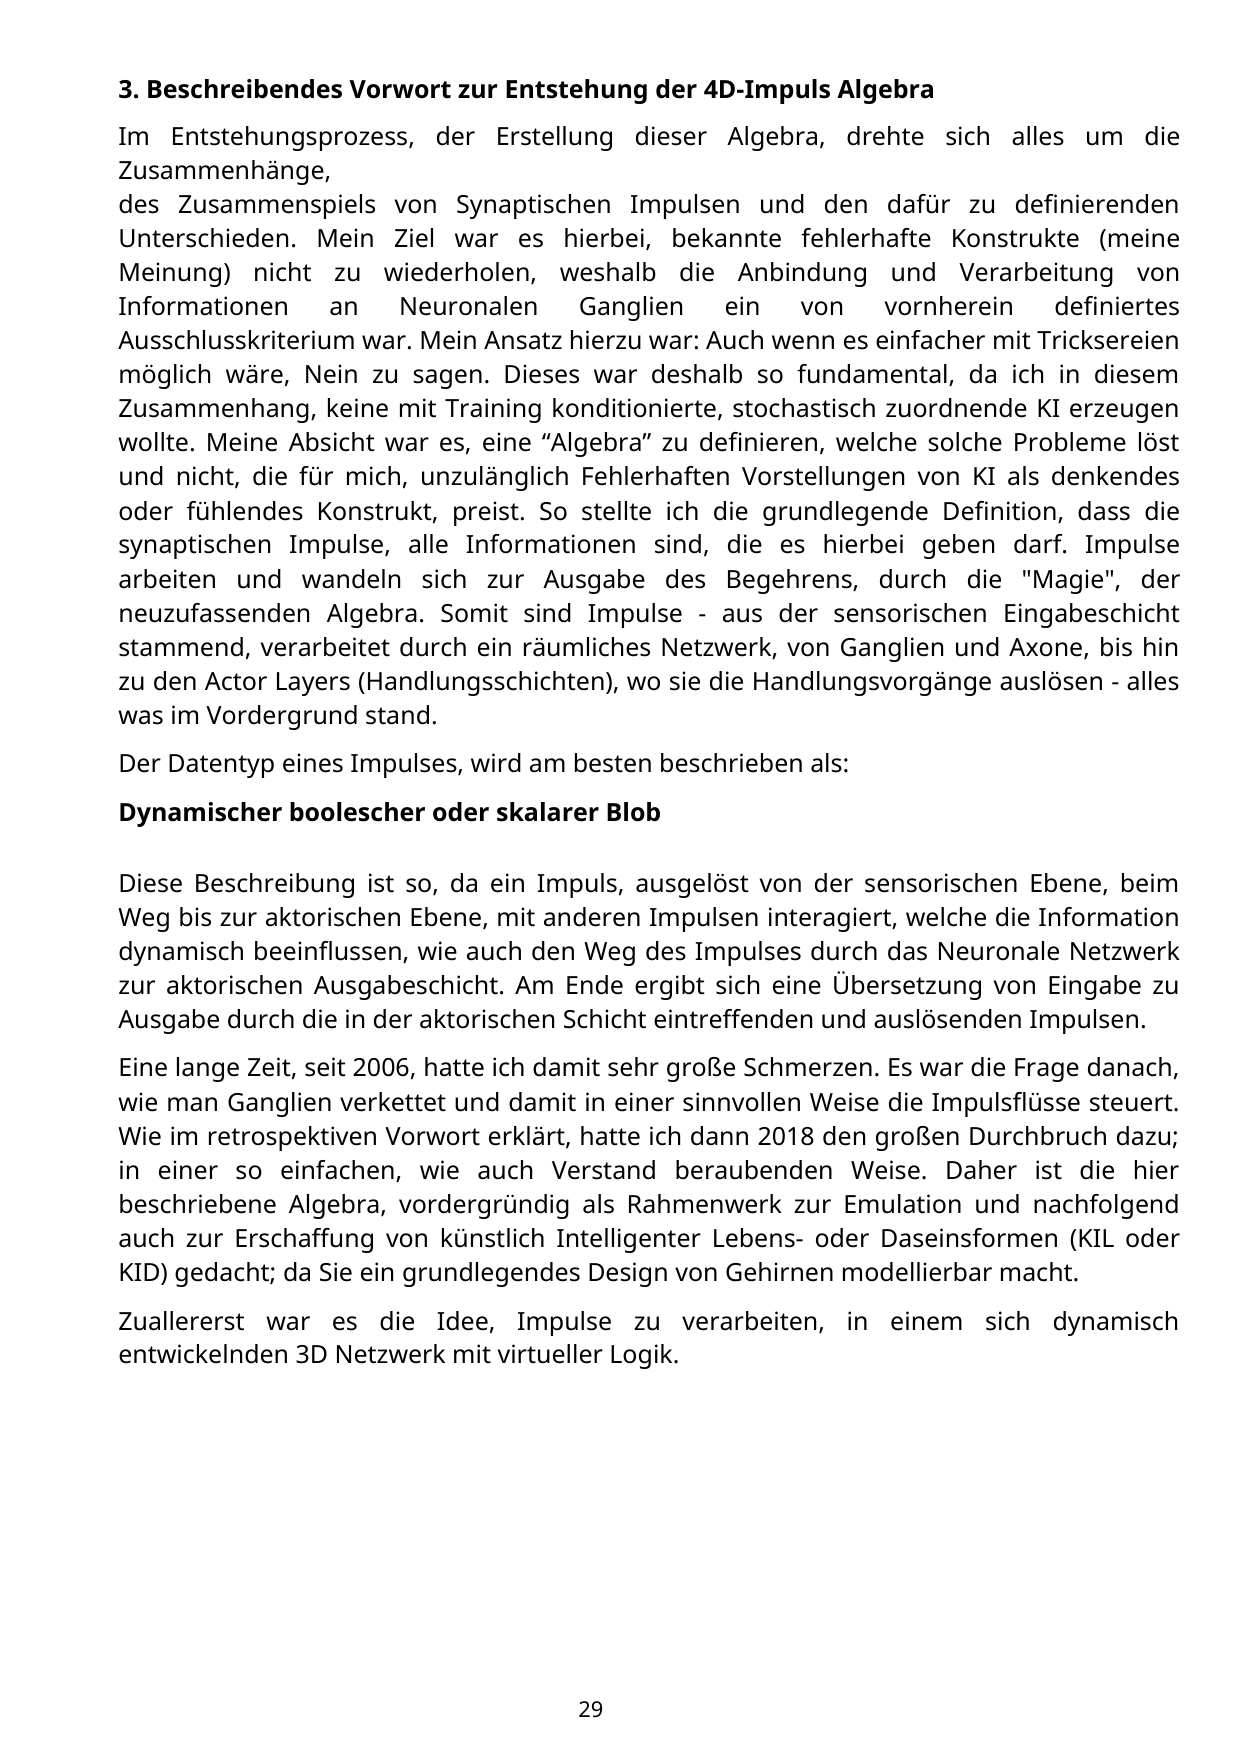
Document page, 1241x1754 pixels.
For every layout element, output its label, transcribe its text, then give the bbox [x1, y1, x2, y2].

text Diese Beschreibung ist so, da ein Impuls, ausgelöst von der sensorischen Ebene, beim Weg bis zur aktorischen Ebene, mit anderen Impulsen interagiert, welche die Information dynamisch beeinflussen, wie auch den Weg des Impulses durch das Neuronale Netzwerk zur aktorischen Ausgabeschicht. Am Ende ergibt sich eine Übersetzung von Eingabe zu Ausgabe durch die in der aktorischen Schicht eintreffenden und auslösenden Impulsen. [118, 835, 1181, 1036]
text Eine lange Zeit, seit 2006, hatte ich damit sehr große Schmerzen. Es war die Frage danach, wie man Ganglien verkettet und damit in einer sinnvollen Weise die Impulsflüsse steuert. Wie im retrospektiven Vorwort erklärt, hatte ich dann 2018 den großen Durchbruch dazu; in einer so einfachen, wie auch Verstand beraubenden Weise. Daher ist die hier beschriebene Algebra, vordergründig als Rahmenwerk zur Emulation und nachfolgend auch zur Erschaffung von künstlich Intelligenter Lebens- oder Daseinsformen (KIL oder KID) gedacht; da Sie ein grundlegendes Design von Gehirnen modellierbar macht. [118, 1050, 1181, 1288]
text Im Entstehungsprozess, der Erstellung dieser Algebra, drehte sich alles um die Zusammenhänge, des Zusammenspiels von Synaptischen Impulsen und den dafür zu definierenden Unterschieden. Mein Ziel war es hierbei, bekannte fehlerhafte Konstrukte (meine Meinung) nicht zu wiederholen, weshalb die Anbindung und Verarbeitung von Informationen an Neuronalen Ganglien ein von vornherein definiertes Ausschlusskriterium war. Mein Ansatz hierzu war: Auch wenn es einfacher mit Tricksereien möglich wäre, Nein zu sagen. Dieses war deshalb so fundamental, da ich in diesem Zusammenhang, keine mit Training konditionierte, stochastisch zuordnende KI erzeugen wollte. Meine Absicht war es, eine “Algebra” zu definieren, welche solche Probleme löst und nicht, die für mich, unzulänglich Fehlerhaften Vorstellungen von KI als denkendes oder fühlendes Konstrukt, preist. So stellte ich die grundlegende Definition, dass die synaptischen Impulse, alle Informationen sind, die es hierbei geben darf. Impulse arbeiten und wandeln sich zur Ausgabe des Begehrens, durch die "Magie", der neuzufassenden Algebra. Somit sind Impulse - aus der sensorischen Eingabeschicht stammend, verarbeitet durch ein räumliches Netzwerk, von Ganglien und Axone, bis hin zu den Actor Layers (Handlungsschichten), wo sie die Handlungsvorgänge auslösen - alles was im Vordergrund stand. [118, 118, 1181, 732]
text Zuallererst war es die Idee, Impulse zu verarbeiten, in einem sich dynamisch entwickelnden 3D Netzwerk mit virtueller Logik. [118, 1303, 1181, 1371]
text Der Datentyp eines Impulses, wird am besten beschrieben als: [118, 746, 1181, 780]
subtitle 3. Beschreibendes Vorwort zur Entstehung der 4D-Impuls Algebra [118, 72, 1181, 106]
subtitle Dynamischer boolescher oder skalarer Blob [118, 795, 1181, 829]
